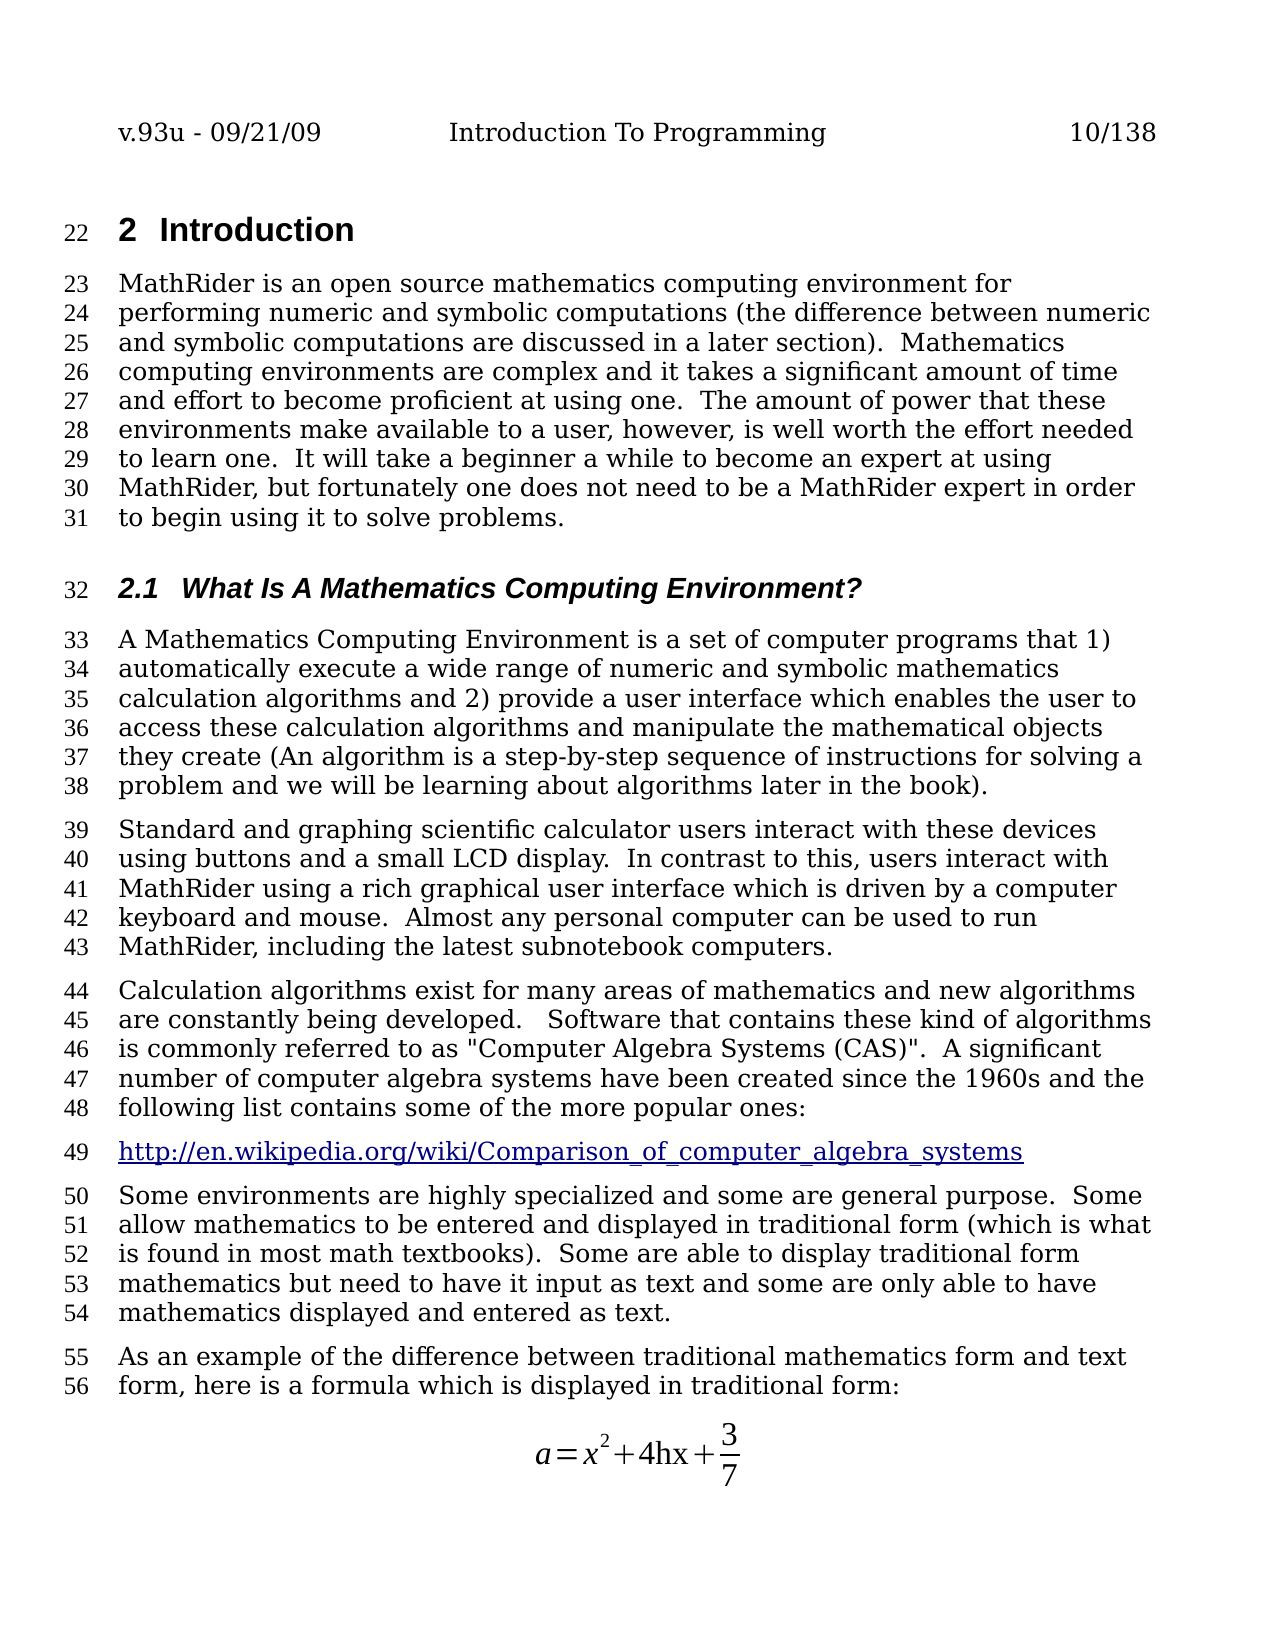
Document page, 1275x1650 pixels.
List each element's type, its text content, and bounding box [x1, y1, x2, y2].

text A Mathematics Computing Environment is a set of computer programs that 1) automatically execute a wide range of numeric and symbolic mathematics calculation algorithms and 2) provide a user interface which enables the user to access these calculation algorithms and manipulate the mathematical objects they create (An algorithm is a step-by-step sequence of instructions for solving a problem and we will be learning about algorithms later in the book). [118, 625, 1157, 800]
subtitle What Is A Mathematics Computing Environment? [118, 571, 1157, 604]
text MathRider is an open source mathematics computing environment for performing numeric and symbolic computations (the difference between numeric and symbolic computations are discussed in a later section). Mathematics computing environments are complex and it takes a significant amount of time and effort to become proficient at using one. The amount of power that these environments make available to a user, however, is well worth the effort needed to learn one. It will take a beginner a while to become an expert at using MathRider, but fortunately one does not need to be a MathRider expert in order to begin using it to solve problems. [118, 269, 1157, 532]
text http://en.wikipedia.org/wiki/Comparison_of_computer_algebra_systems [118, 1137, 1157, 1166]
text Standard and graphing scientific calculator users interact with these devices using buttons and a small LCD display. In contrast to this, users interact with MathRider using a rich graphical user interface which is driven by a computer keyboard and mouse. Almost any personal computer can be used to run MathRider, including the latest subnotebook computers. [118, 815, 1157, 961]
text As an example of the difference between traditional mathematics form and text form, here is a formula which is displayed in traditional form: [118, 1342, 1157, 1400]
text Some environments are highly specialized and some are general purpose. Some allow mathematics to be entered and displayed in traditional form (which is what is found in most math textbooks). Some are able to display traditional form mathematics but need to have it input as text and some are only able to have mathematics displayed and entered as text. [118, 1181, 1157, 1327]
text Calculation algorithms exist for many areas of mathematics and new algorithms are constantly being developed. Software that contains these kind of algorithms is commonly referred to as "Computer Algebra Systems (CAS)". A significant number of computer algebra systems have been created since the 1960s and the following list contains some of the more popular ones: [118, 976, 1157, 1122]
subtitle Introduction [118, 210, 1157, 248]
